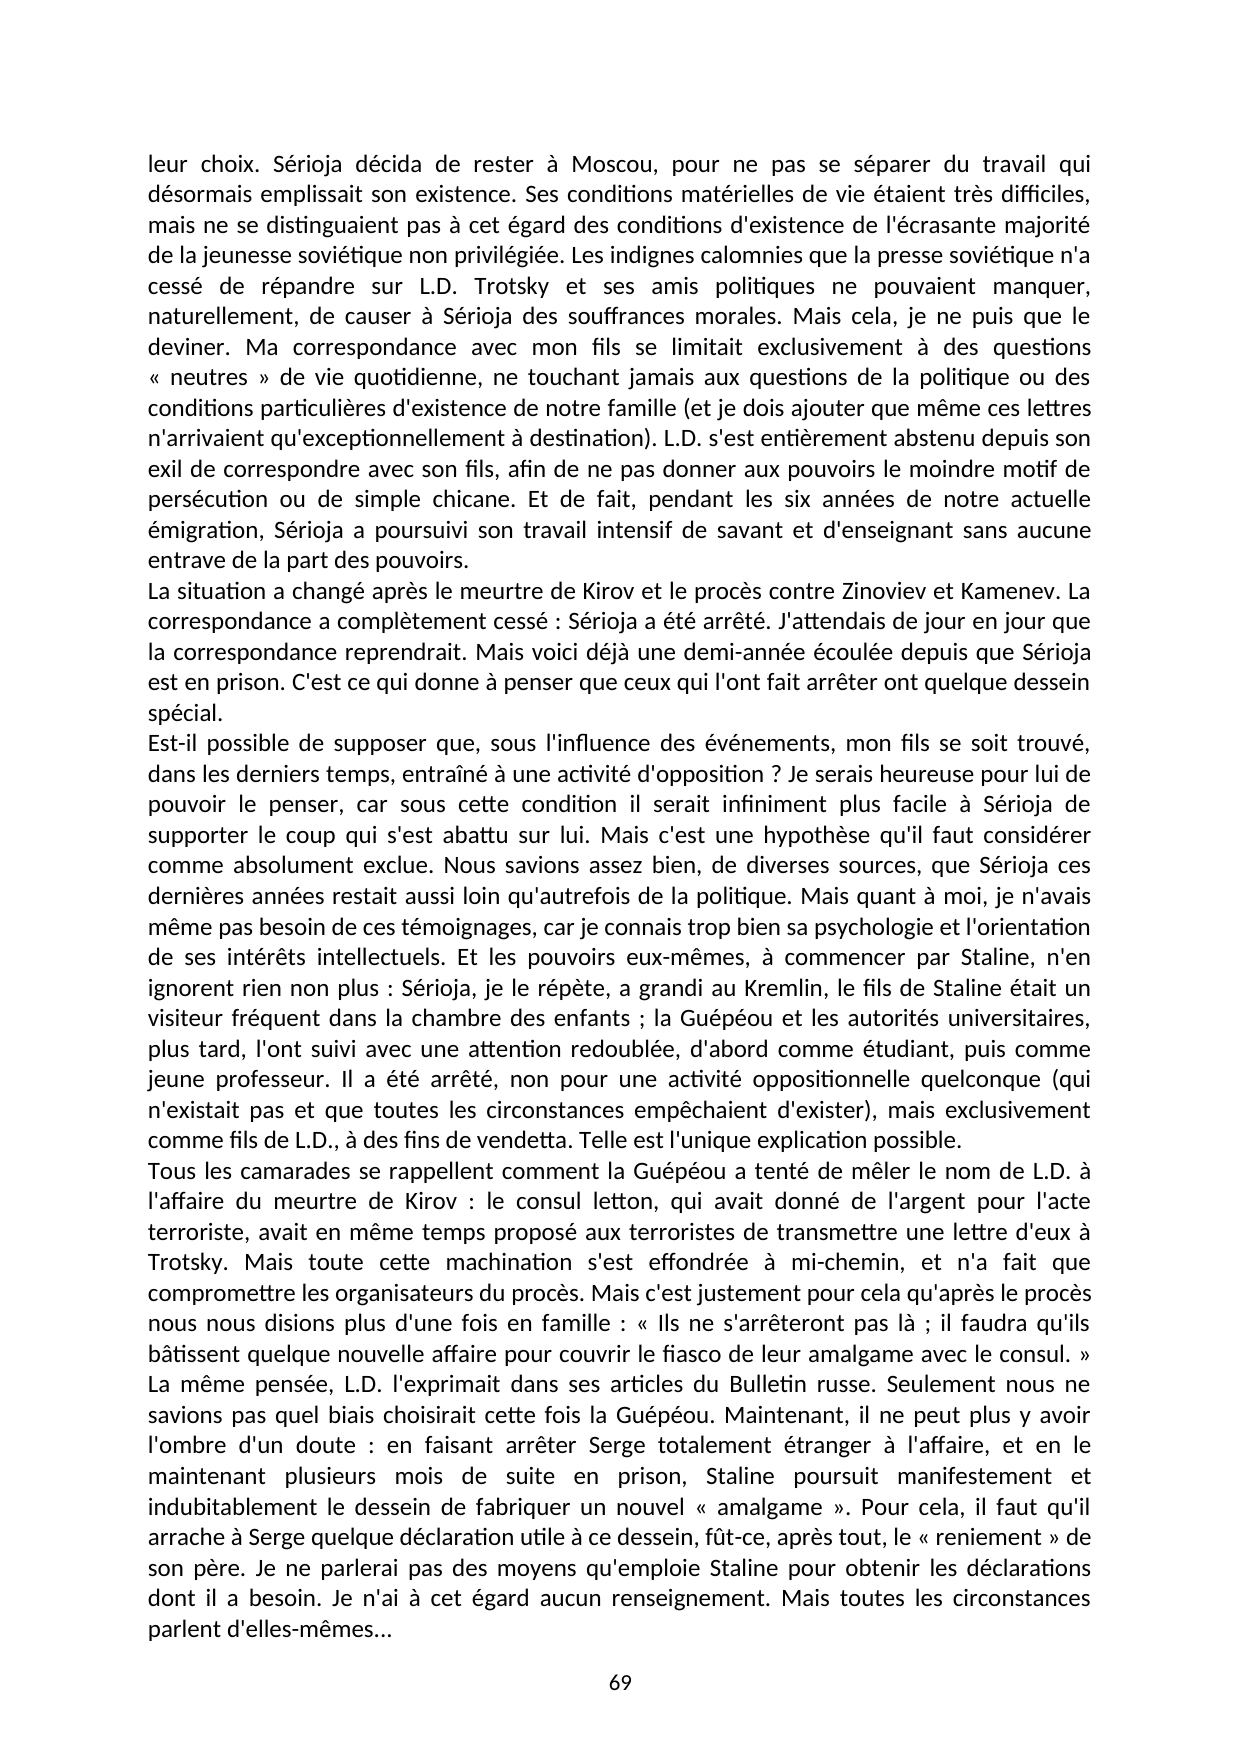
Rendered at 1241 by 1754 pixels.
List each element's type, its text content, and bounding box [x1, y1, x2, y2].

text Est-il possible de supposer que, sous l'influence des événements, mon fils se soit trouvé, dans les derniers temps, entraîné à une activité d'opposition ? Je serais heureuse pour lui de pouvoir le penser, car sous cette condition il serait infiniment plus facile à Sérioja de supporter le coup qui s'est abattu sur lui. Mais c'est une hypothèse qu'il faut considérer comme absolument exclue. Nous savions assez bien, de diverses sources, que Sérioja ces dernières années restait aussi loin qu'autrefois de la politique. Mais quant à moi, je n'avais même pas besoin de ces témoignages, car je connais trop bien sa psychologie et l'orientation de ses intérêts intellectuels. Et les pouvoirs eux-mêmes, à commencer par Staline, n'en ignorent rien non plus : Sérioja, je le répète, a grandi au Kremlin, le fils de Staline était un visiteur fréquent dans la chambre des enfants ; la Guépéou et les autorités universitaires, plus tard, l'ont suivi avec une attention redoublée, d'abord comme étudiant, puis comme jeune professeur. Il a été arrêté, non pour une activité oppositionnelle quelconque (qui n'existait pas et que toutes les circonstances empêchaient d'exister), mais exclusivement comme fils de L.D., à des fins de vendetta. Telle est l'unique explication possible. [148, 728, 1093, 1155]
text leur choix. Sérioja décida de rester à Moscou, pour ne pas se séparer du travail qui désormais emplissait son existence. Ses conditions matérielles de vie étaient très difficiles, mais ne se distinguaient pas à cet égard des conditions d'existence de l'écrasante majorité de la jeunesse soviétique non privilégiée. Les indignes calomnies que la presse soviétique n'a cessé de répandre sur L.D. Trotsky et ses amis politiques ne pouvaient manquer, naturellement, de causer à Sérioja des souffrances morales. Mais cela, je ne puis que le deviner. Ma correspondance avec mon fils se limitait exclusivement à des questions « neutres » de vie quotidienne, ne touchant jamais aux questions de la politique ou des conditions particulières d'existence de notre famille (et je dois ajouter que même ces lettres n'arrivaient qu'exceptionnellement à destination). L.D. s'est entièrement abstenu depuis son exil de correspondre avec son fils, afin de ne pas donner aux pouvoirs le moindre motif de persécution ou de simple chicane. Et de fait, pendant les six années de notre actuelle émigration, Sérioja a poursuivi son travail intensif de savant et d'enseignant sans aucune entrave de la part des pouvoirs. [148, 148, 1093, 575]
text La situation a changé après le meurtre de Kirov et le procès contre Zinoviev et Kamenev. La correspondance a complètement cessé : Sérioja a été arrêté. J'attendais de jour en jour que la correspondance reprendrait. Mais voici déjà une demi-année écoulée depuis que Sérioja est en prison. C'est ce qui donne à penser que ceux qui l'ont fait arrêter ont quelque dessein spécial. [148, 575, 1093, 728]
text Tous les camarades se rappellent comment la Guépéou a tenté de mêler le nom de L.D. à l'affaire du meurtre de Kirov : le consul letton, qui avait donné de l'argent pour l'acte terroriste, avait en même temps proposé aux terroristes de transmettre une lettre d'eux à Trotsky. Mais toute cette machination s'est effondrée à mi-chemin, et n'a fait que compromettre les organisateurs du procès. Mais c'est justement pour cela qu'après le procès nous nous disions plus d'une fois en famille : « Ils ne s'arrêteront pas là ; il faudra qu'ils bâtissent quelque nouvelle affaire pour couvrir le fiasco de leur amalgame avec le consul. » La même pensée, L.D. l'exprimait dans ses articles du Bulletin russe. Seulement nous ne savions pas quel biais choisirait cette fois la Guépéou. Maintenant, il ne peut plus y avoir l'ombre d'un doute : en faisant arrêter Serge totalement étranger à l'affaire, et en le maintenant plusieurs mois de suite en prison, Staline poursuit manifestement et indubitablement le dessein de fabriquer un nouvel « amalgame ». Pour cela, il faut qu'il arrache à Serge quelque déclaration utile à ce dessein, fût-ce, après tout, le « reniement » de son père. Je ne parlerai pas des moyens qu'emploie Staline pour obtenir les déclarations dont il a besoin. Je n'ai à cet égard aucun renseignement. Mais toutes les circonstances parlent d'elles-mêmes... [148, 1155, 1093, 1643]
